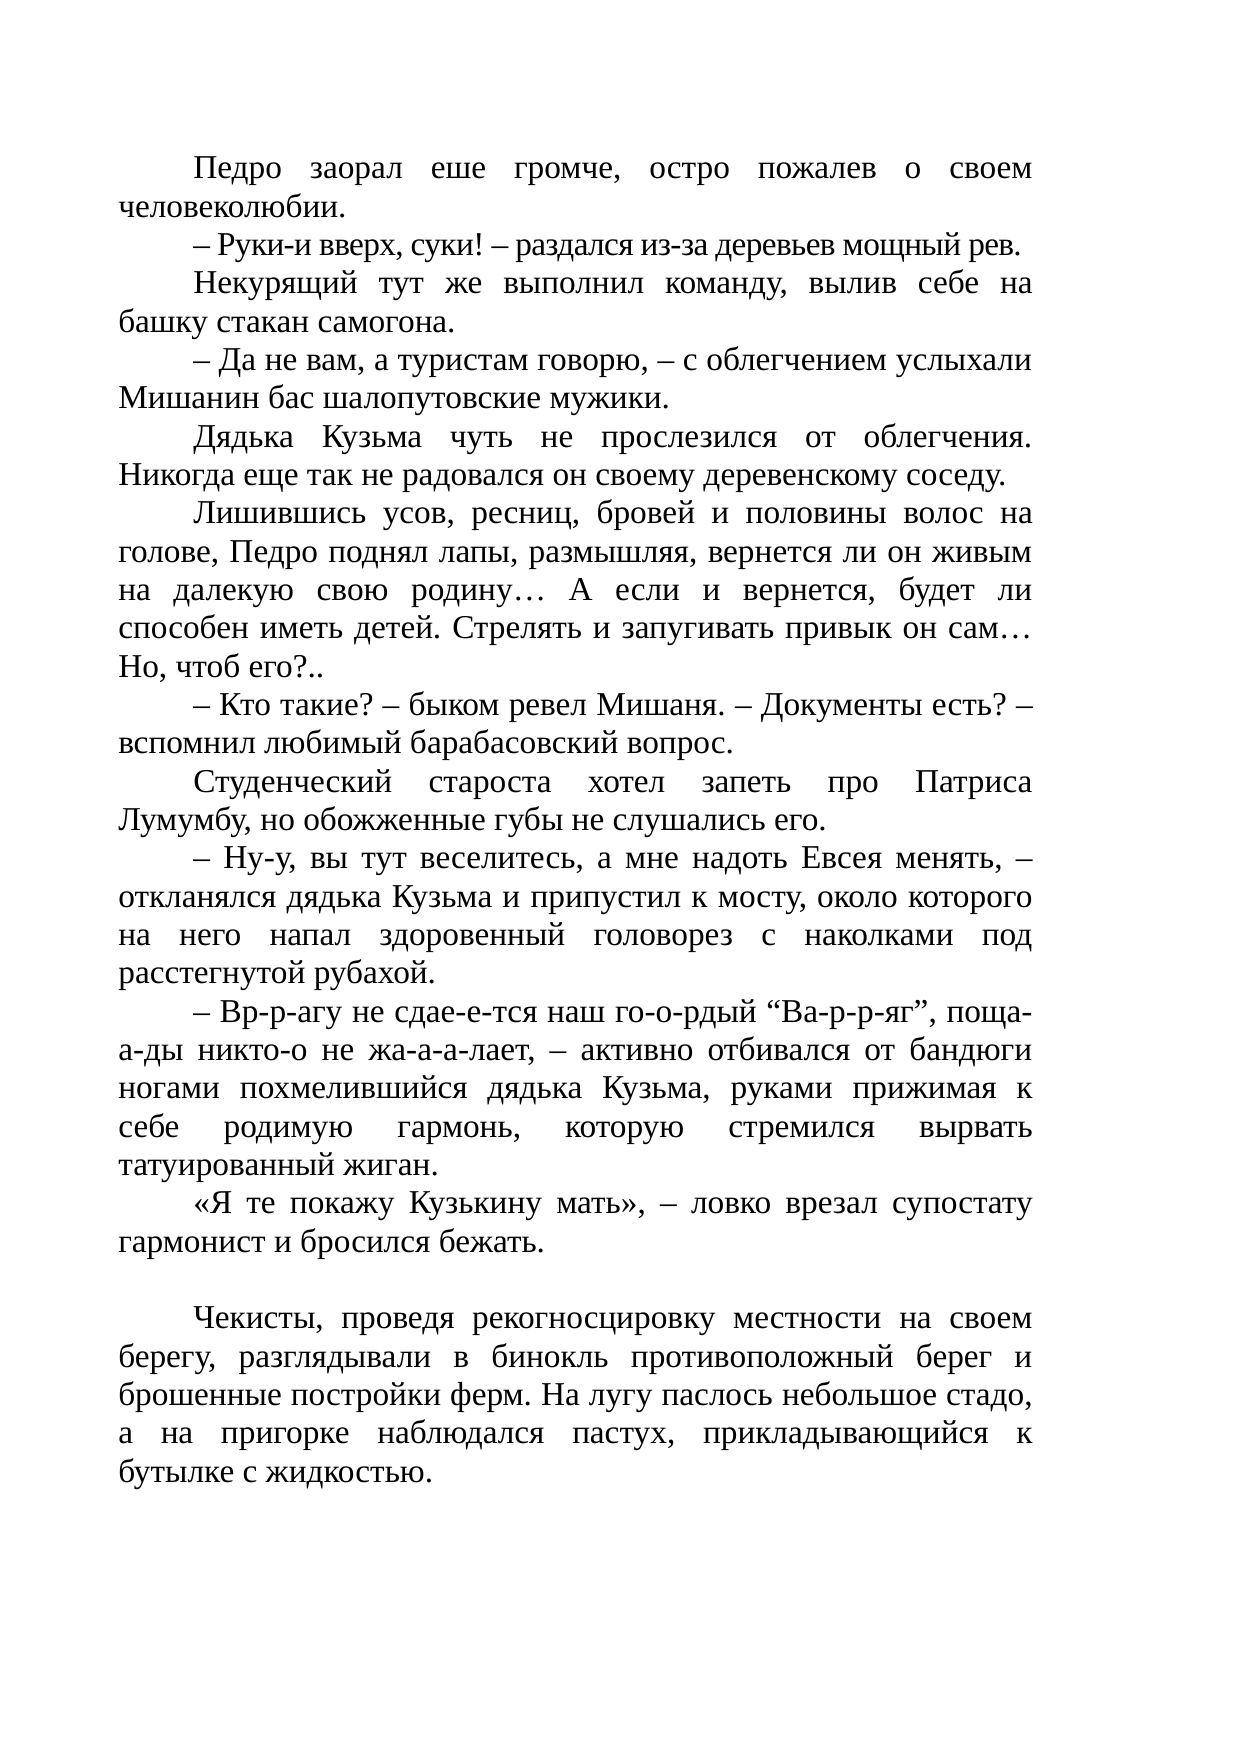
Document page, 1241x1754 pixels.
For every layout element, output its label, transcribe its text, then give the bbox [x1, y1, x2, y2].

subtitle Дядька Кузьма чуть не прослезился от облегчения. Никогда еще так не радовался он своему деревенскому соседу. [118, 416, 1033, 493]
subtitle Лишившись усов, ресниц, бровей и половины волос на голове, Педро поднял лапы, размышляя, вернется ли он живым на далекую свою родину… А если и вернется, будет ли способен иметь детей. Стрелять и запугивать привык он сам… Но, чтоб его?.. [118, 493, 1033, 684]
subtitle Студенческий староста хотел запеть про Патриса Лумумбу, но обожженные губы не слушались его. [118, 761, 1033, 838]
subtitle – Ну-у, вы тут веселитесь, а мне надоть Евсея менять, – откланялся дядька Кузьма и припустил к мосту, около которого на него напал здоровенный головорез с наколками под расстегнутой рубахой. [118, 838, 1033, 991]
subtitle – Вр-р-агу не сдае-е-тся наш го-о-рдый “Ва-р-р-яг”, поща-а-ды никто-о не жа-а-а-лает, – активно отбивался от бандюги ногами похмелившийся дядька Кузьма, руками прижимая к себе родимую гармонь, которую стремился вырвать татуированный жиган. [118, 991, 1033, 1183]
subtitle Педро заорал еше громче, остро пожалев о своем человеколюбии. [118, 148, 1033, 224]
subtitle – Да не вам, а туристам говорю, – с облегчением услыхали Мишанин бас шалопутовские мужики. [118, 339, 1033, 416]
subtitle «Я те покажу Кузькину мать», – ловко врезал супостату гармонист и бросился бежать. [118, 1183, 1033, 1259]
subtitle Некурящий тут же выполнил команду, вылив себе на башку стакан самогона. [118, 263, 1033, 339]
subtitle – Руки-и вверх, суки! – раздался из-за деревьев мощный рев. [118, 224, 1033, 263]
subtitle – Кто такие? – быком ревел Мишаня. – Документы есть? – вспомнил любимый барабасовский вопрос. [118, 684, 1033, 761]
subtitle Чекисты, проведя рекогносцировку местности на своем берегу, разглядывали в бинокль противоположный берег и брошенные постройки ферм. На лугу паслось небольшое стадо, а на пригорке наблюдался пастух, прикладывающийся к бутылке с жидкостью. [118, 1298, 1033, 1489]
